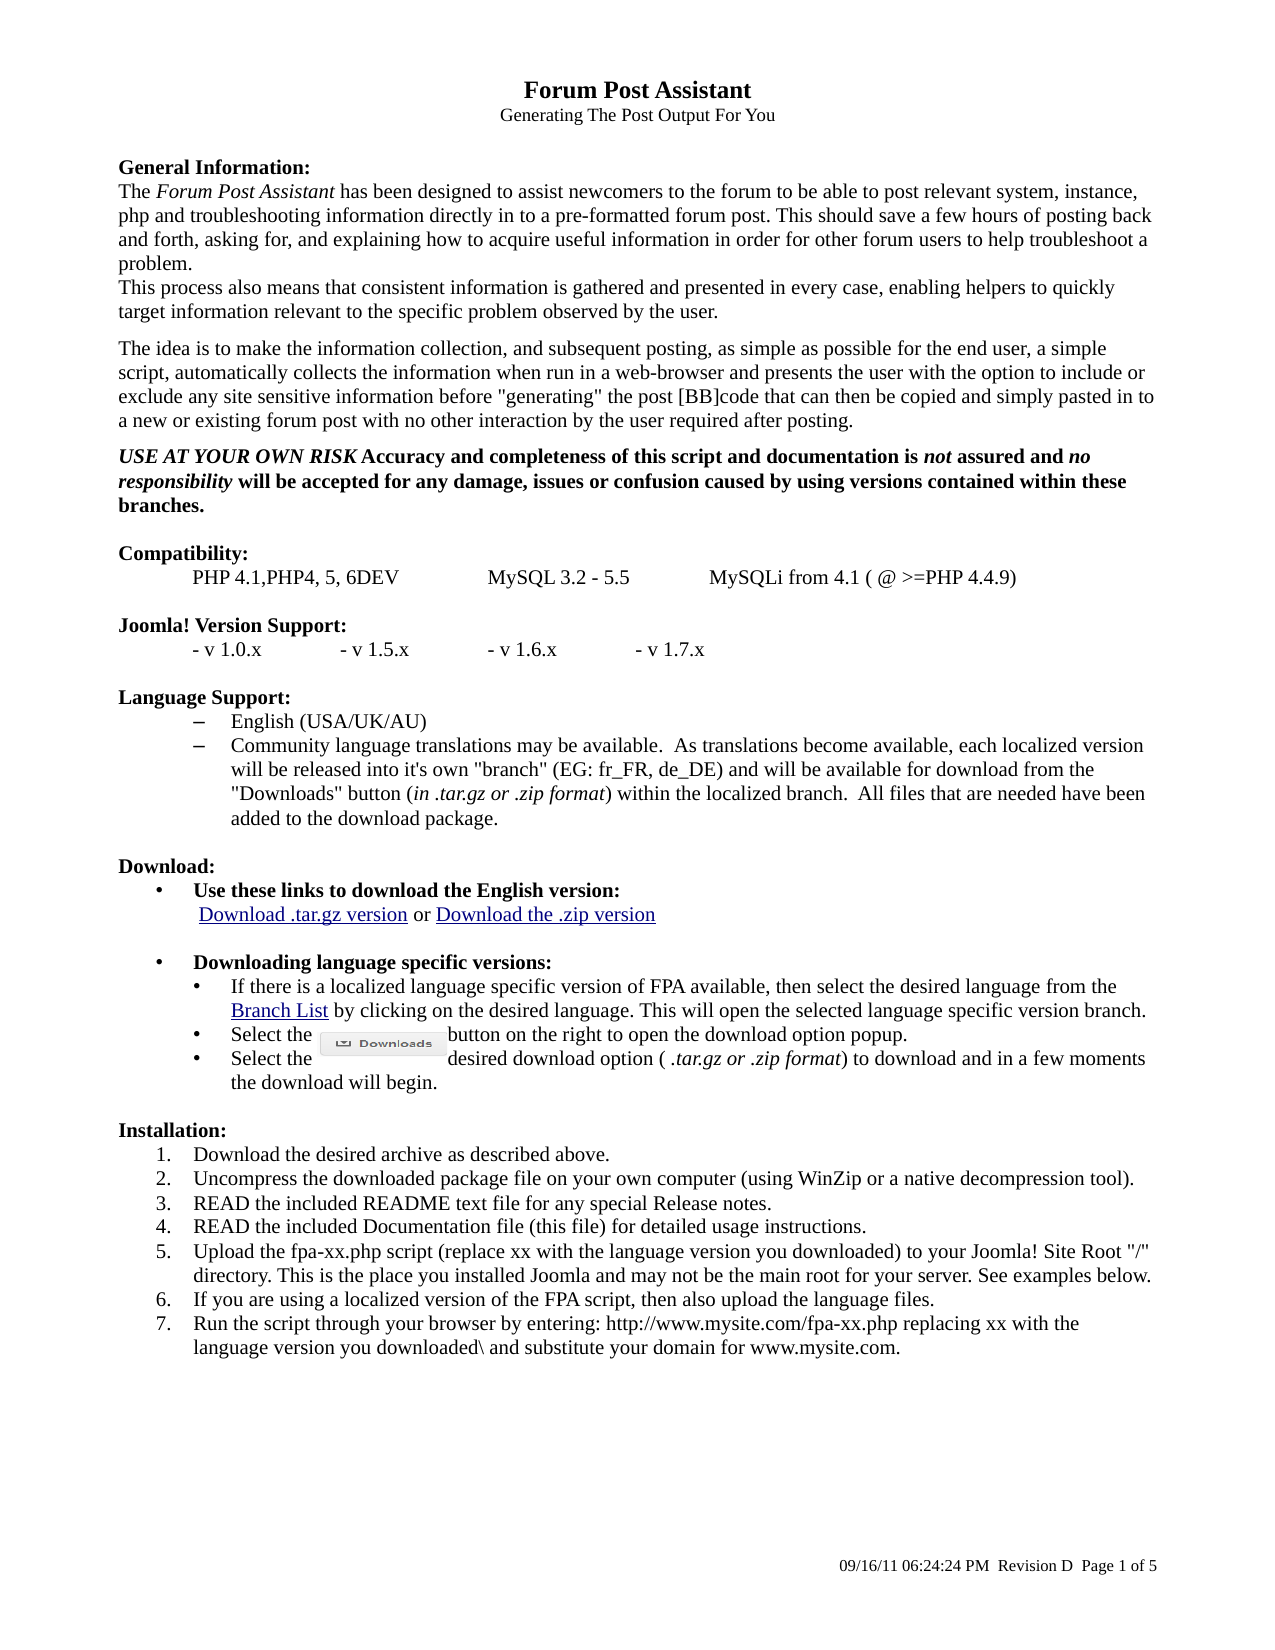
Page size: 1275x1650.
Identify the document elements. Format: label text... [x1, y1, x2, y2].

text Language Support: [118, 685, 1157, 709]
text Download: [118, 853, 1157, 878]
list Run the script through your browser by entering: http://www.mysite.com/fpa-xx.php replacing xx with the language version you downloaded\ and substitute your domain for www.mysite.com. [156, 1311, 1157, 1359]
text General Information: The Forum Post Assistant has been designed to assist newcomers to the forum to be able to post relevant system, instance, php and troubleshooting information directly in to a pre-formatted forum post. This should save a few hours of posting back and forth, asking for, and explaining how to acquire useful information in order for other forum users to help troubleshoot a problem. [118, 155, 1157, 275]
list Upload the fpa-xx.php script (replace xx with the language version you downloaded) to your Joomla! Site Root "/" directory. This is the place you installed Joomla and may not be the main root for your server. See examples below. [156, 1238, 1157, 1287]
list Download the desired archive as described above. [156, 1142, 1157, 1166]
text Installation: [118, 1118, 1157, 1142]
text The idea is to make the information collection, and subsequent posting, as simple as possible for the end user, a simple script, automatically collects the information when run in a web-browser and presents the user with the option to include or exclude any site sensitive information before "generating" the post [BB]code that can then be copied and simply pasted in to a new or existing forum post with no other interaction by the user required after posting. [118, 336, 1157, 432]
list Downloading language specific versions: [156, 950, 1157, 974]
list Select the button on the right to open the download option popup. [193, 1022, 1157, 1046]
text USE AT YOUR OWN RISK Accuracy and completeness of this script and documentation is not assured and no responsibility will be accepted for any damage, issues or confusion caused by using versions contained within these branches. [118, 444, 1157, 517]
list READ the included README text file for any special Release notes. [156, 1190, 1157, 1214]
list Select the desired download option ( .tar.gz or .zip format) to download and in a few moments the download will begin. [193, 1046, 1157, 1094]
list Use these links to download the English version: Download .tar.gz version or Download the .zip version [156, 878, 1157, 926]
text This process also means that consistent information is gathered and presented in every case, enabling helpers to quickly target information relevant to the specific problem observed by the user. [118, 275, 1157, 323]
list Community language translations may be available. As translations become available, each localized version will be released into it's own "branch" (EG: fr_FR, de_DE) and will be available for download from the "Downloads" button (in .tar.gz or .zip format) within the localized branch. All files that are needed have been added to the download package. [193, 733, 1157, 829]
list English (USA/UK/AU) [193, 709, 1157, 733]
text Joomla! Version Support: - v 1.0.x - v 1.5.x - v 1.6.x - v 1.7.x [118, 613, 1157, 685]
text PHP 4.1,PHP4, 5, 6DEV MySQL 3.2 - 5.5 MySQLi from 4.1 ( @ >=PHP 4.4.9) [118, 565, 1157, 613]
list If there is a localized language specific version of FPA available, then select the desired language from the Branch List by clicking on the desired language. This will open the selected language specific version branch. [193, 974, 1157, 1022]
list If you are using a localized version of the FPA script, then also upload the language files. [156, 1287, 1157, 1311]
text Compatibility: [118, 541, 1157, 565]
list Uncompress the downloaded package file on your own computer (using WinZip or a native decompression tool). [156, 1166, 1157, 1190]
list READ the included Documentation file (this file) for detailed usage instructions. [156, 1214, 1157, 1238]
